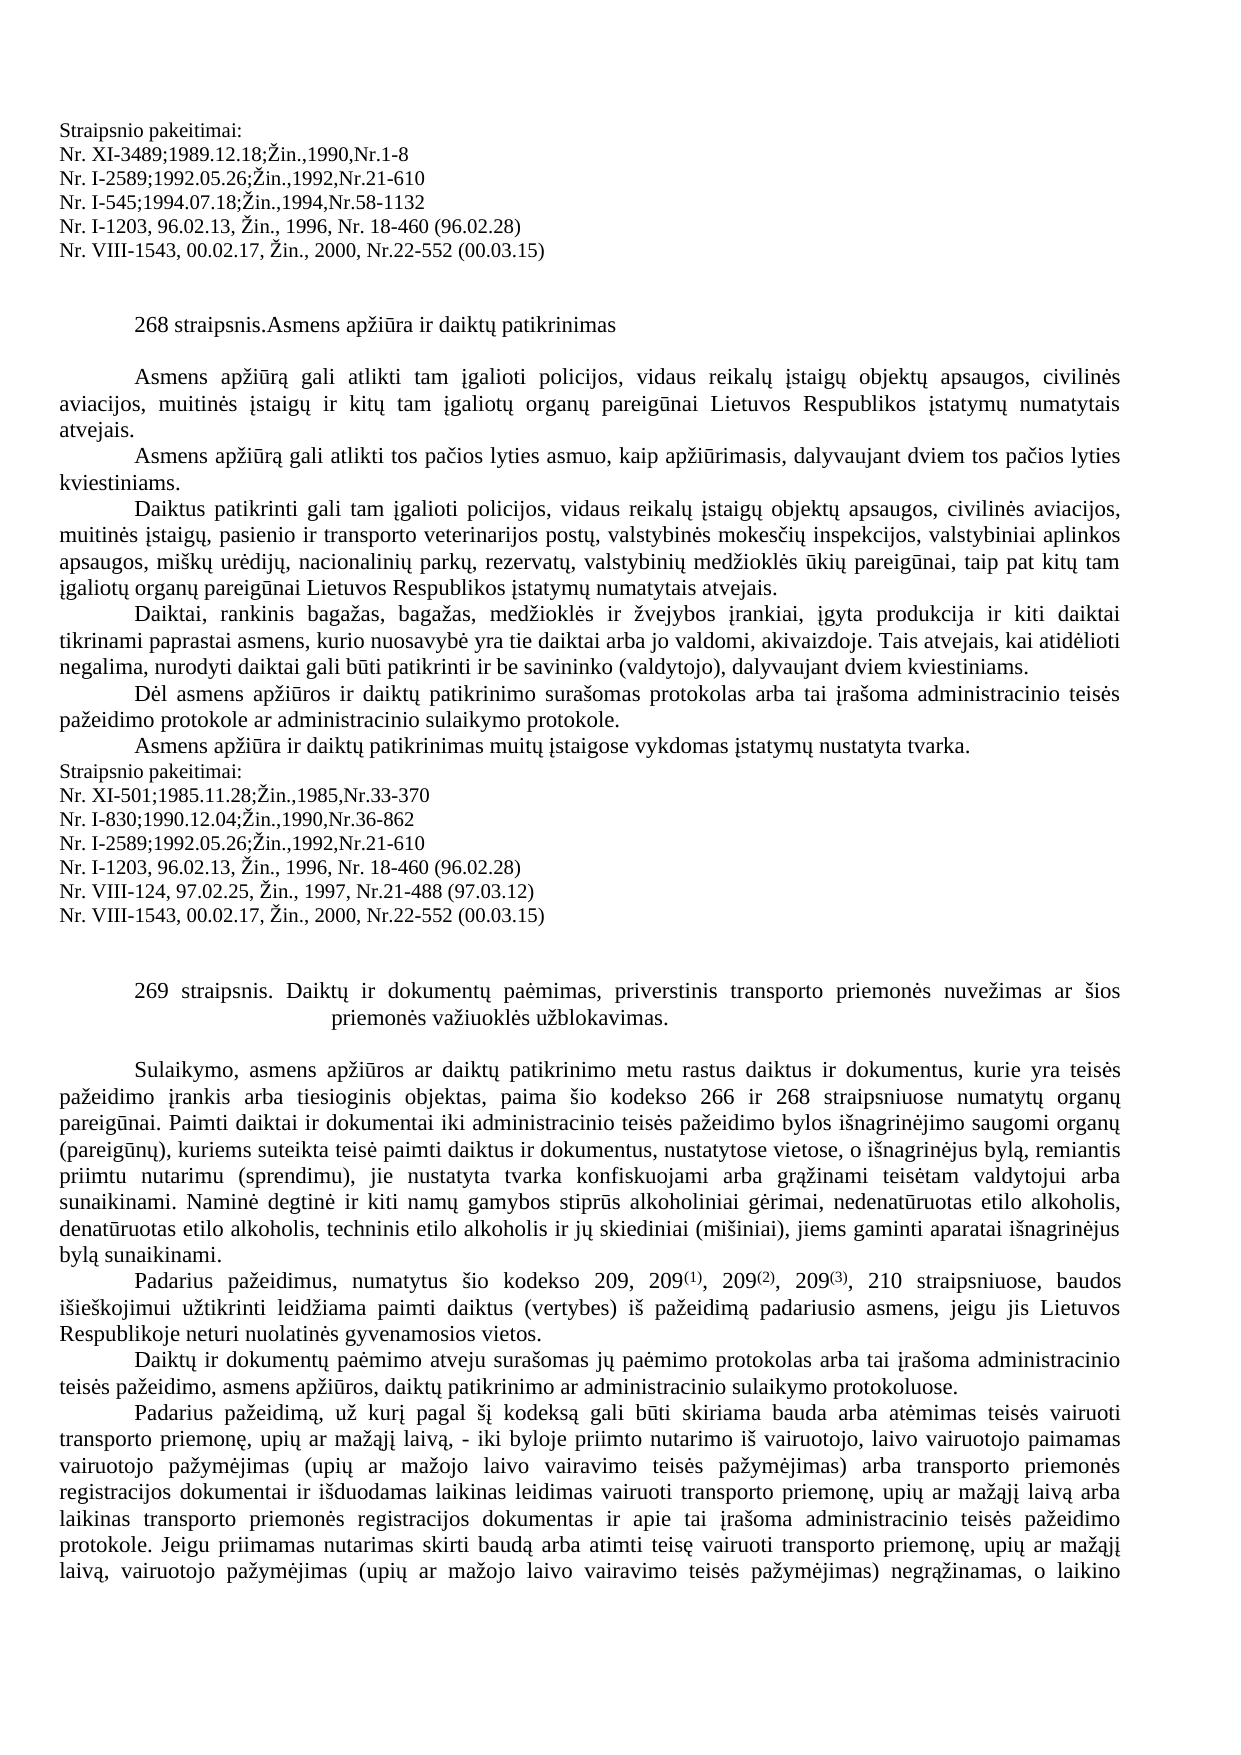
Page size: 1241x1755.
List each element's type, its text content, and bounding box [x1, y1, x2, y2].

text Sulaikymo, asmens apžiūros ar daiktų patikrinimo metu rastus daiktus ir dokumentus, kurie yra teisės pažeidimo įrankis arba tiesioginis objektas, paima šio kodekso 266 ir 268 straipsniuose numatytų organų pareigūnai. Paimti daiktai ir dokumentai iki administracinio teisės pažeidimo bylos išnagrinėjimo saugomi organų (pareigūnų), kuriems suteikta teisė paimti daiktus ir dokumentus, nustatytose vietose, o išnagrinėjus bylą, remiantis priimtu nutarimu (sprendimu), jie nustatyta tvarka konfiskuojami arba grąžinami teisėtam valdytojui arba sunaikinami. Naminė degtinė ir kiti namų gamybos stiprūs alkoholiniai gėrimai, nedenatūruotas etilo alkoholis, denatūruotas etilo alkoholis, techninis etilo alkoholis ir jų skiediniai (mišiniai), jiems gaminti aparatai išnagrinėjus bylą sunaikinami. [59, 1057, 1122, 1267]
text Asmens apžiūrą gali atlikti tam įgalioti policijos, vidaus reikalų įstaigų objektų apsaugos, civilinės aviacijos, muitinės įstaigų ir kitų tam įgaliotų organų pareigūnai Lietuvos Respublikos įstatymų numatytais atvejais. [59, 363, 1122, 442]
text Nr. VIII-1543, 00.02.17, Žin., 2000, Nr.22-552 (00.03.15) [59, 238, 1122, 262]
text 269 straipsnis. Daiktų ir dokumentų paėmimas, priverstinis transporto priemonės nuvežimas ar šios priemonės važiuoklės užblokavimas. [134, 977, 1122, 1030]
text Daiktai, rankinis bagažas, bagažas, medžioklės ir žvejybos įrankiai, įgyta produkcija ir kiti daiktai tikrinami paprastai asmens, kurio nuosavybė yra tie daiktai arba jo valdomi, akivaizdoje. Tais atvejais, kai atidėlioti negalima, nurodyti daiktai gali būti patikrinti ir be savininko (valdytojo), dalyvaujant dviem kviestiniams. [59, 601, 1122, 679]
text Daiktus patikrinti gali tam įgalioti policijos, vidaus reikalų įstaigų objektų apsaugos, civilinės aviacijos, muitinės įstaigų, pasienio ir transporto veterinarijos postų, valstybinės mokesčių inspekcijos, valstybiniai aplinkos apsaugos, miškų urėdijų, nacionalinių parkų, rezervatų, valstybinių medžioklės ūkių pareigūnai, taip pat kitų tam įgaliotų organų pareigūnai Lietuvos Respublikos įstatymų numatytais atvejais. [59, 495, 1122, 601]
text Asmens apžiūra ir daiktų patikrinimas muitų įstaigose vykdomas įstatymų nustatyta tvarka. [59, 732, 1122, 759]
text Straipsnio pakeitimai: [59, 118, 1122, 142]
text 268 straipsnis.Asmens apžiūra ir daiktų patikrinimas [59, 311, 1122, 337]
text Nr. I-1203, 96.02.13, Žin., 1996, Nr. 18-460 (96.02.28) [59, 214, 1122, 238]
text Nr. VIII-124, 97.02.25, Žin., 1997, Nr.21-488 (97.03.12) [59, 879, 1122, 903]
text Nr. I-545;1994.07.18;Žin.,1994,Nr.58-1132 [59, 190, 1122, 214]
text Nr. I-830;1990.12.04;Žin.,1990,Nr.36-862 [59, 807, 1122, 831]
text Nr. I-2589;1992.05.26;Žin.,1992,Nr.21-610 [59, 166, 1122, 190]
text Nr. I-1203, 96.02.13, Žin., 1996, Nr. 18-460 (96.02.28) [59, 855, 1122, 879]
text Nr. XI-3489;1989.12.18;Žin.,1990,Nr.1-8 [59, 142, 1122, 166]
text Straipsnio pakeitimai: [59, 759, 1122, 783]
text Dėl asmens apžiūros ir daiktų patikrinimo surašomas protokolas arba tai įrašoma administracinio teisės pažeidimo protokole ar administracinio sulaikymo protokole. [59, 679, 1122, 732]
text Asmens apžiūrą gali atlikti tos pačios lyties asmuo, kaip apžiūrimasis, dalyvaujant dviem tos pačios lyties kviestiniams. [59, 442, 1122, 495]
text Padarius pažeidimus, numatytus šio kodekso 209, 209(1), 209(2), 209(3), 210 straipsniuose, baudos išieškojimui užtikrinti leidžiama paimti daiktus (vertybes) iš pažeidimą padariusio asmens, jeigu jis Lietuvos Respublikoje neturi nuolatinės gyvenamosios vietos. [59, 1267, 1122, 1346]
text Nr. XI-501;1985.11.28;Žin.,1985,Nr.33-370 [59, 783, 1122, 807]
text Padarius pažeidimą, už kurį pagal šį kodeksą gali būti skiriama bauda arba atėmimas teisės vairuoti transporto priemonę, upių ar mažąjį laivą, - iki byloje priimto nutarimo iš vairuotojo, laivo vairuotojo paimamas vairuotojo pažymėjimas (upių ar mažojo laivo vairavimo teisės pažymėjimas) arba transporto priemonės registracijos dokumentai ir išduodamas laikinas leidimas vairuoti transporto priemonę, upių ar mažąjį laivą arba laikinas transporto priemonės registracijos dokumentas ir apie tai įrašoma administracinio teisės pažeidimo protokole. Jeigu priimamas nutarimas skirti baudą arba atimti teisę vairuoti transporto priemonę, upių ar mažąjį laivą, vairuotojo pažymėjimas (upių ar mažojo laivo vairavimo teisės pažymėjimas) negrąžinamas, o laikino [59, 1399, 1122, 1584]
text Nr. I-2589;1992.05.26;Žin.,1992,Nr.21-610 [59, 831, 1122, 855]
text Daiktų ir dokumentų paėmimo atveju surašomas jų paėmimo protokolas arba tai įrašoma administracinio teisės pažeidimo, asmens apžiūros, daiktų patikrinimo ar administracinio sulaikymo protokoluose. [59, 1346, 1122, 1399]
text Nr. VIII-1543, 00.02.17, Žin., 2000, Nr.22-552 (00.03.15) [59, 903, 1122, 927]
